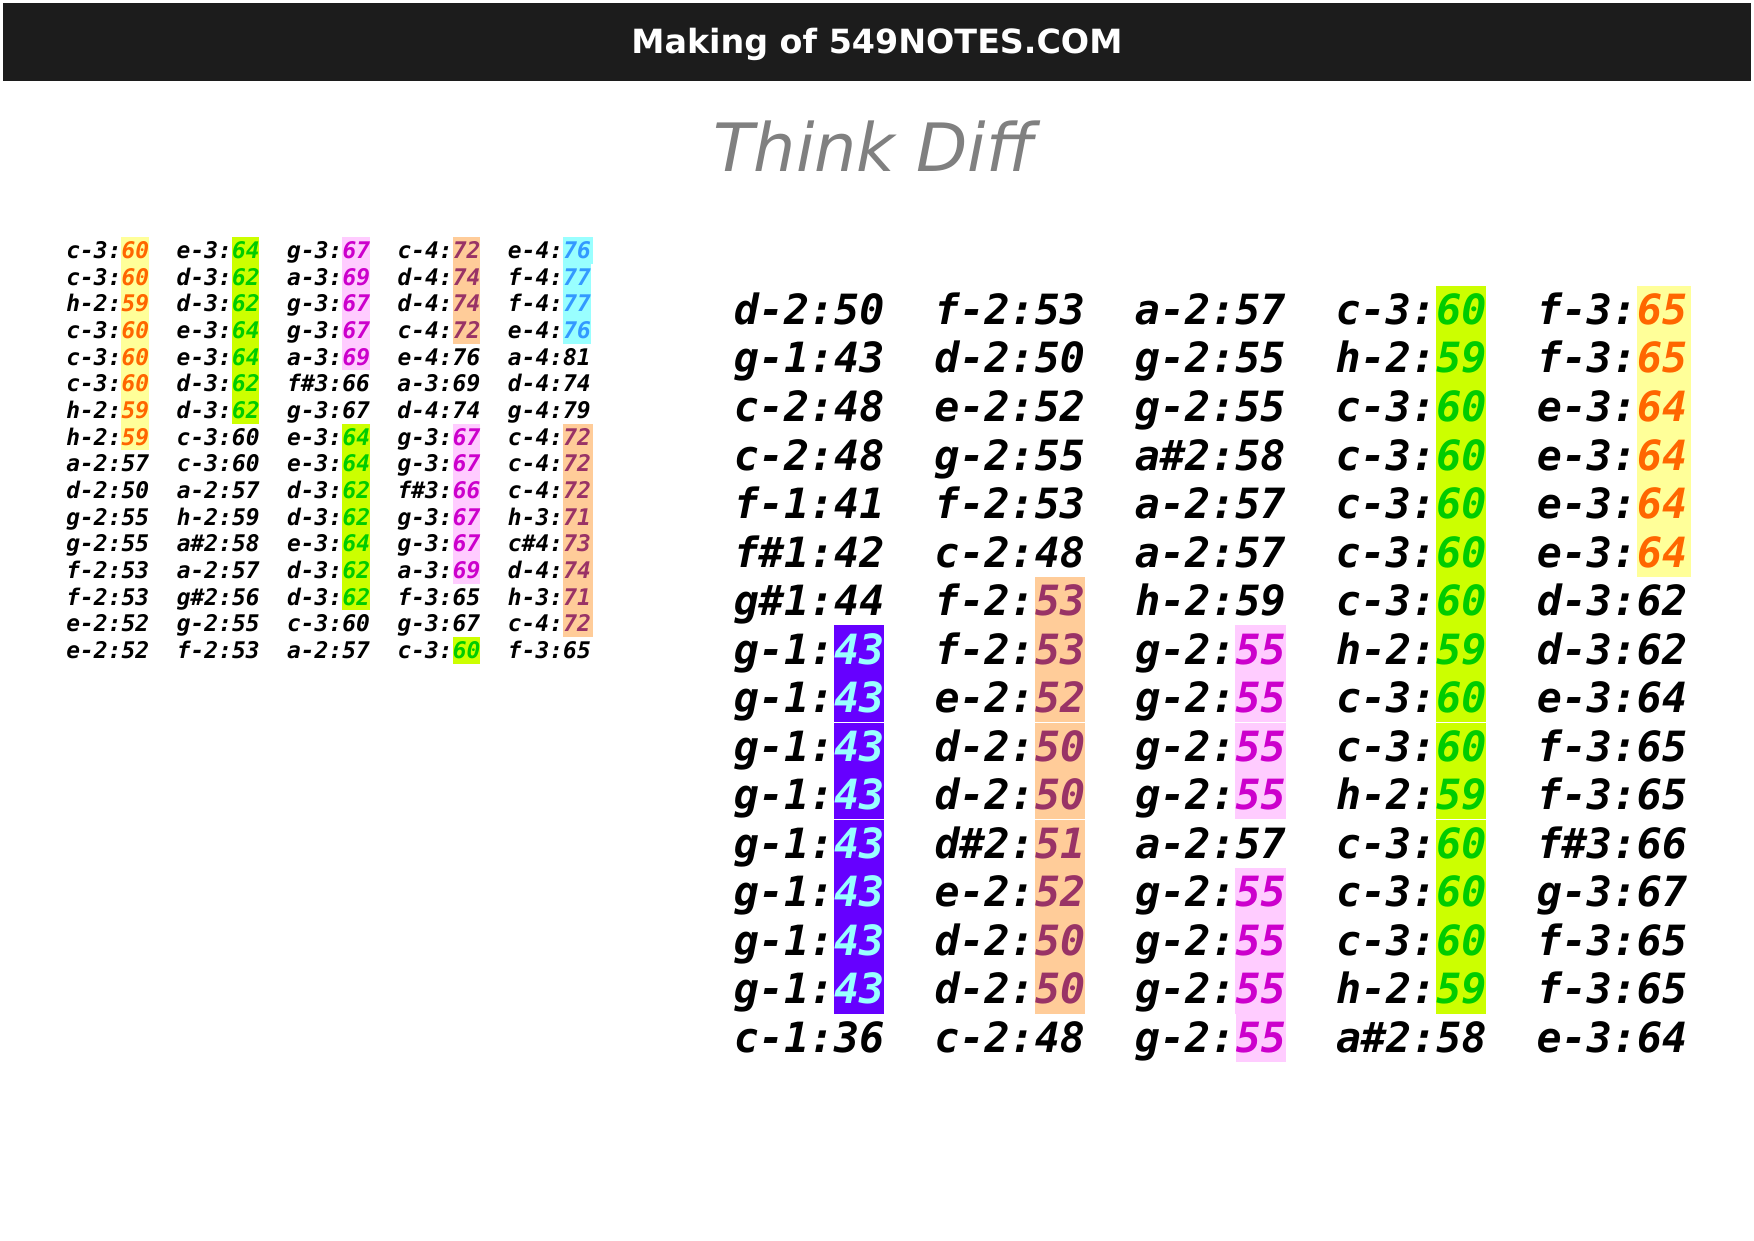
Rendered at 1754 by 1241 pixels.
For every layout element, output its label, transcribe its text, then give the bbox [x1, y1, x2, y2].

text Think Diff [3, 110, 1751, 188]
table_header d-2:50 f-2:53 a-2:57 c-3:60 f-3:65 g-1:43 d-2:50 g-2:55 h-2:59 f-3:65 c-2:48 e-2:52 g-2:55 c-3:60 e-3:64 c-2:48 g-2:55 a#2:58 c-3:60 e-3:64 f-1:41 f-2:53 a-2:57 c-3:60 e-3:64 f#1:42 c-2:48 a-2:57 c-3:60 e-3:64 g#1:44 f-2:53 h-2:59 c-3:60 d-3:62 g-1:43 f-2:53 g-2:55 h-2:59 d-3:62 g-1:43 e-2:52 g-2:55 c-3:60 e-3:64 g-1:43 d-2:50 g-2:55 c-3:60 f-3:65 g-1:43 d-2:50 g-2:55 h-2:59 f-3:65 g-1:43 d#2:51 a-2:57 c-3:60 f#3:66 g-1:43 e-2:52 g-2:55 c-3:60 g-3:67 g-1:43 d-2:50 g-2:55 c-3:60 f-3:65 g-1:43 d-2:50 g-2:55 h-2:59 f-3:65 c-1:36 c-2:48 g-2:55 a#2:58 e-3:64 [650, 231, 1697, 1068]
table_header c-3:60 e-3:64 g-3:67 c-4:72 e-4:76 c-3:60 d-3:62 a-3:69 d-4:74 f-4:77 h-2:59 d-3:62 g-3:67 d-4:74 f-4:77 c-3:60 e-3:64 g-3:67 c-4:72 e-4:76 c-3:60 e-3:64 a-3:69 e-4:76 a-4:81 c-3:60 d-3:62 f#3:66 a-3:69 d-4:74 h-2:59 d-3:62 g-3:67 d-4:74 g-4:79 h-2:59 c-3:60 e-3:64 g-3:67 c-4:72 a-2:57 c-3:60 e-3:64 g-3:67 c-4:72 d-2:50 a-2:57 d-3:62 f#3:66 c-4:72 g-2:55 h-2:59 d-3:62 g-3:67 h-3:71 g-2:55 a#2:58 e-3:64 g-3:67 c#4:73 f-2:53 a-2:57 d-3:62 a-3:69 d-4:74 f-2:53 g#2:56 d-3:62 f-3:65 h-3:71 e-2:52 g-2:55 c-3:60 g-3:67 c-4:72 e-2:52 f-2:53 a-2:57 c-3:60 f-3:65 [60, 231, 650, 1068]
